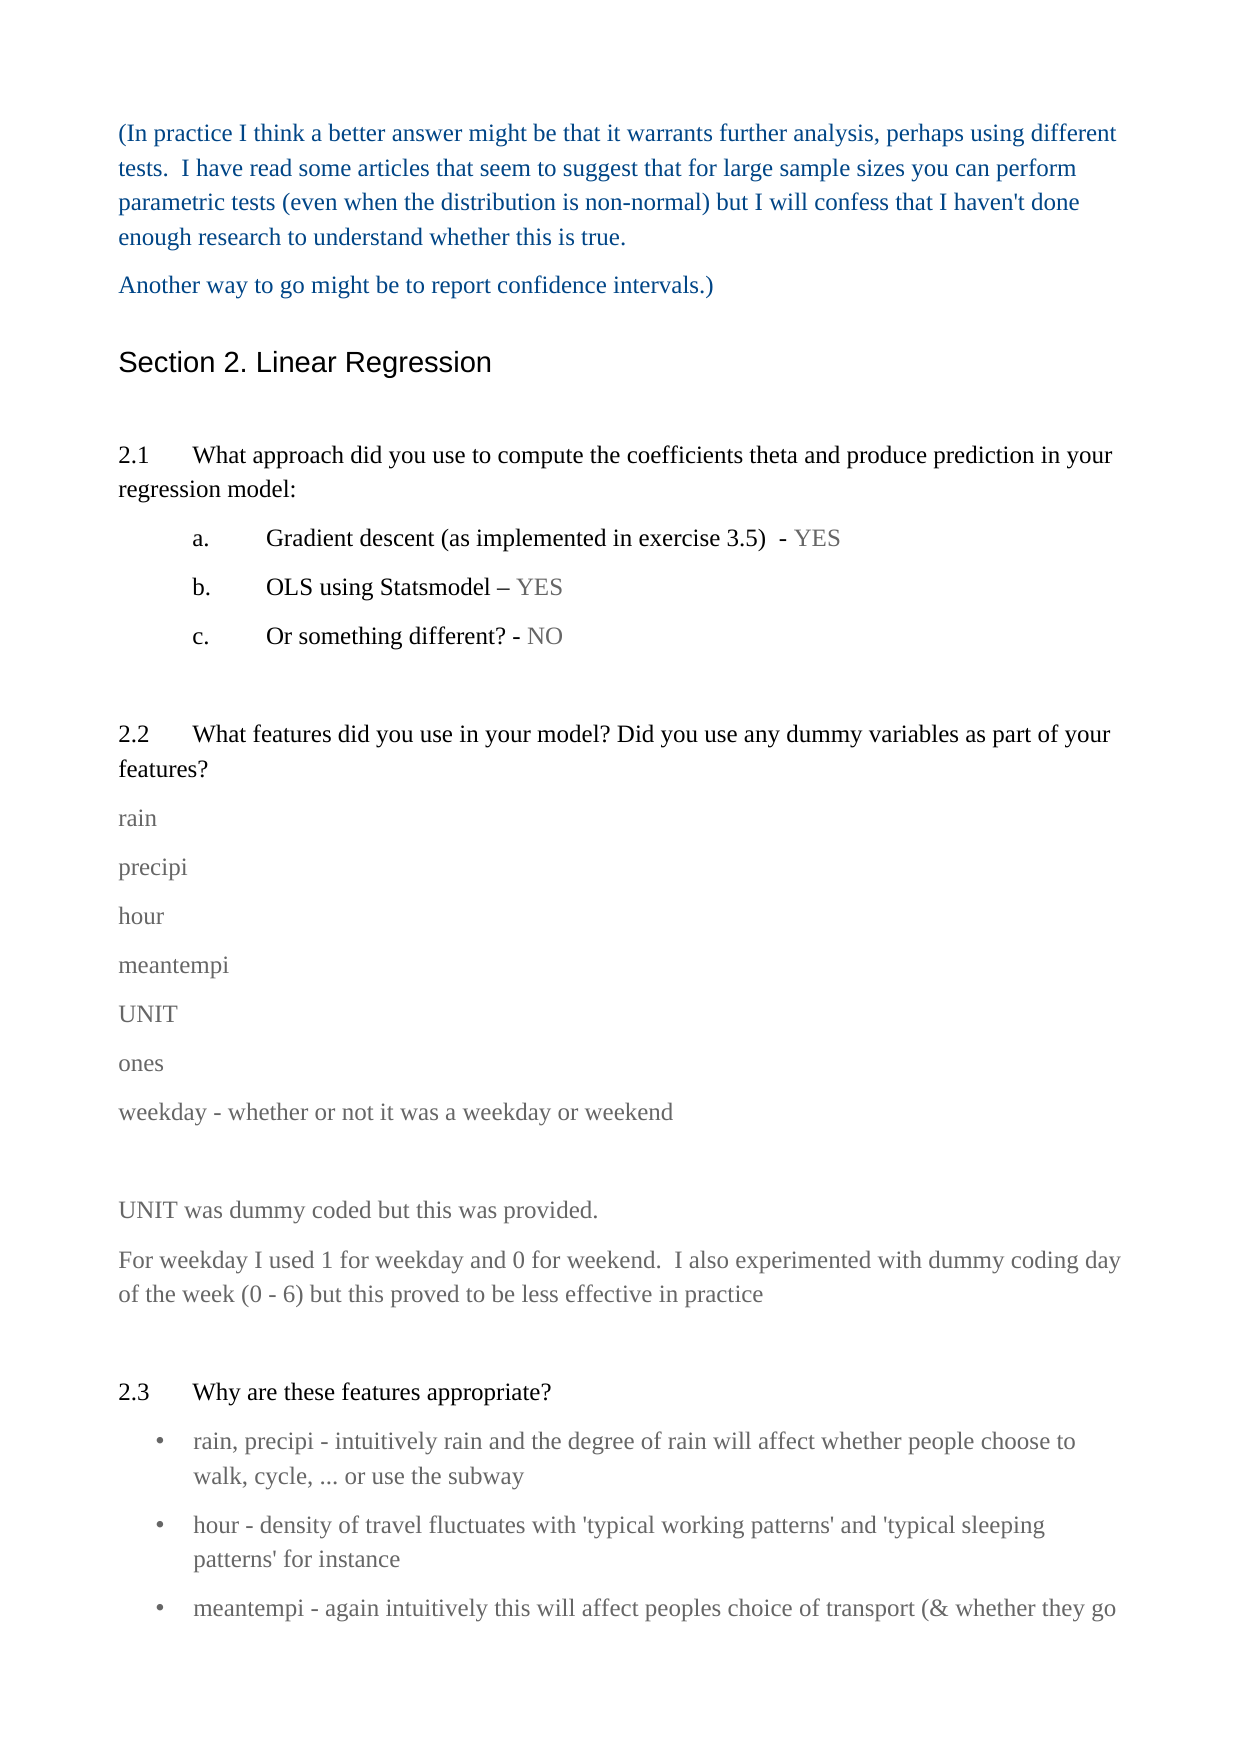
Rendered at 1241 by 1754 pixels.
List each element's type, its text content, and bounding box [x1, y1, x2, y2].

text a. Gradient descent (as implemented in exercise 3.5) - YES [118, 523, 1122, 552]
text b. OLS using Statsmodel – YES [118, 572, 1122, 601]
list meantempi - again intuitively this will affect peoples choice of transport (& whether they go [156, 1593, 1122, 1622]
text 2.1 What approach did you use to compute the coefficients theta and produce prediction in your regression model: [118, 440, 1122, 503]
text Another way to go might be to report confidence intervals.) [118, 271, 1122, 299]
text precipi [118, 852, 1122, 881]
text For weekday I used 1 for weekday and 0 for weekend. I also experimented with dummy coding day of the week (0 - 6) but this proved to be less effective in practice [118, 1245, 1122, 1308]
text ones [118, 1048, 1122, 1077]
text weekday - whether or not it was a weekday or weekend [118, 1097, 1122, 1126]
text 2.2 What features did you use in your model? Did you use any dummy variables as part of your features? [118, 719, 1122, 783]
subtitle Section 2. Linear Regression [118, 345, 1122, 378]
text rain [118, 803, 1122, 832]
text meantempi [118, 950, 1122, 979]
text UNIT was dummy coded but this was provided. [118, 1196, 1122, 1224]
list hour - density of travel fluctuates with 'typical working patterns' and 'typical sleeping patterns' for instance [156, 1510, 1122, 1573]
text c. Or something different? - NO [118, 621, 1122, 650]
text 2.3 Why are these features appropriate? [118, 1377, 1122, 1406]
text UNIT [118, 999, 1122, 1028]
text (In practice I think a better answer might be that it warrants further analysis, perhaps using different tests. I have read some articles that seem to suggest that for large sample sizes you can perform parametric tests (even when the distribution is non-normal) but I will confess that I haven't done enough research to understand whether this is true. [118, 118, 1122, 250]
text hour [118, 901, 1122, 930]
list rain, precipi - intuitively rain and the degree of rain will affect whether people choose to walk, cycle, ... or use the subway [156, 1426, 1122, 1489]
